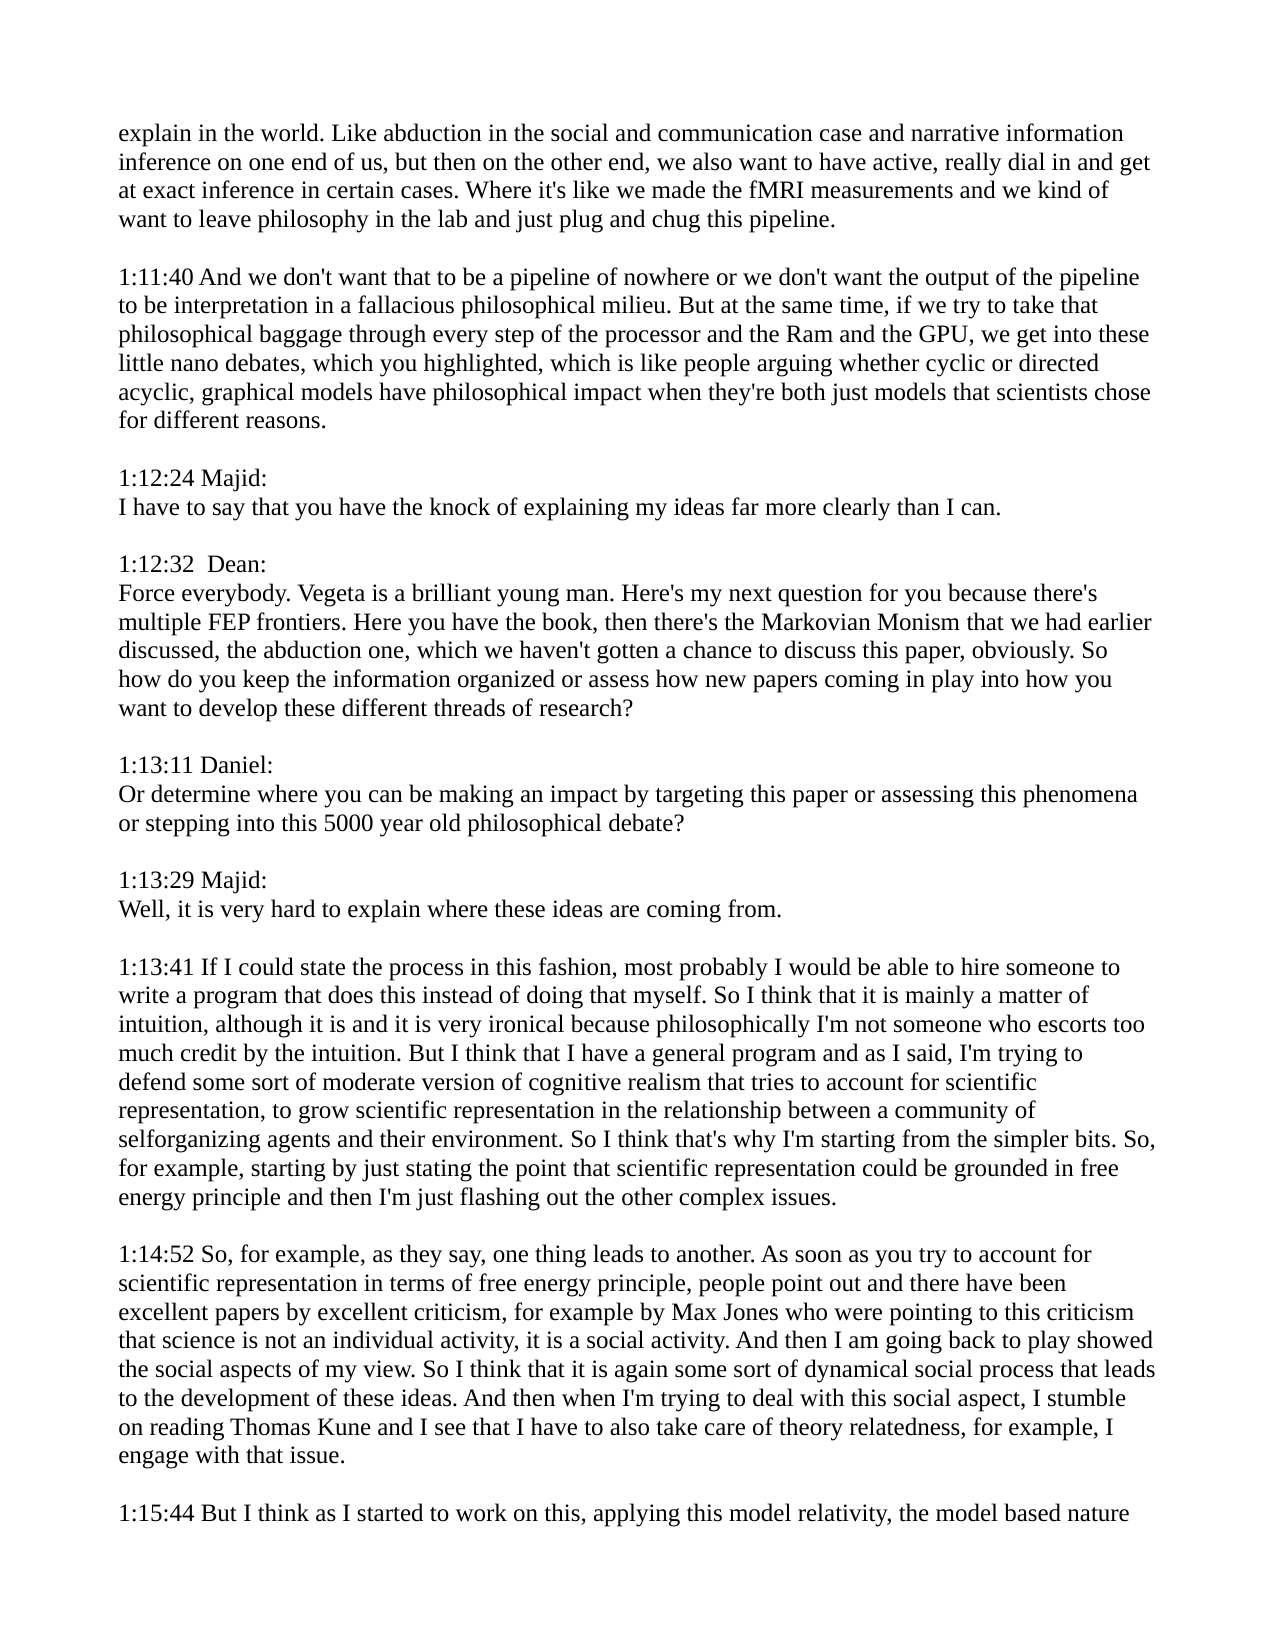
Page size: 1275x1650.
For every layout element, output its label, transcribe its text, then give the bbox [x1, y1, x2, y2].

text explain in the world. Like abduction in the social and communication case and narrative information inference on one end of us, but then on the other end, we also want to have active, really dial in and get at exact inference in certain cases. Where it's like we made the fMRI measurements and we kind of want to leave philosophy in the lab and just plug and chug this pipeline. 1:11:40 And we don't want that to be a pipeline of nowhere or we don't want the output of the pipeline to be interpretation in a fallacious philosophical milieu. But at the same time, if we try to take that philosophical baggage through every step of the processor and the Ram and the GPU, we get into these little nano debates, which you highlighted, which is like people arguing whether cyclic or directed acyclic, graphical models have philosophical impact when they're both just models that scientists chose for different reasons. 1:12:24 Majid: I have to say that you have the knock of explaining my ideas far more clearly than I can. 1:12:32 Dean: Force everybody. Vegeta is a brilliant young man. Here's my next question for you because there's multiple FEP frontiers. Here you have the book, then there's the Markovian Monism that we had earlier discussed, the abduction one, which we haven't gotten a chance to discuss this paper, obviously. So how do you keep the information organized or assess how new papers coming in play into how you want to develop these different threads of research? 1:13:11 Daniel: Or determine where you can be making an impact by targeting this paper or assessing this phenomena or stepping into this 5000 year old philosophical debate? 1:13:29 Majid: Well, it is very hard to explain where these ideas are coming from. 1:13:41 If I could state the process in this fashion, most probably I would be able to hire someone to write a program that does this instead of doing that myself. So I think that it is mainly a matter of intuition, although it is and it is very ironical because philosophically I'm not someone who escorts too much credit by the intuition. But I think that I have a general program and as I said, I'm trying to defend some sort of moderate version of cognitive realism that tries to account for scientific representation, to grow scientific representation in the relationship between a community of selforganizing agents and their environment. So I think that's why I'm starting from the simpler bits. So, for example, starting by just stating the point that scientific representation could be grounded in free energy principle and then I'm just flashing out the other complex issues. 1:14:52 So, for example, as they say, one thing leads to another. As soon as you try to account for scientific representation in terms of free energy principle, people point out and there have been excellent papers by excellent criticism, for example by Max Jones who were pointing to this criticism that science is not an individual activity, it is a social activity. And then I am going back to play showed the social aspects of my view. So I think that it is again some sort of dynamical social process that leads to the development of these ideas. And then when I'm trying to deal with this social aspect, I stumble on reading Thomas Kune and I see that I have to also take care of theory relatedness, for example, I engage with that issue. 1:15:44 But I think as I started to work on this, applying this model relativity, the model based nature [118, 118, 1157, 1527]
